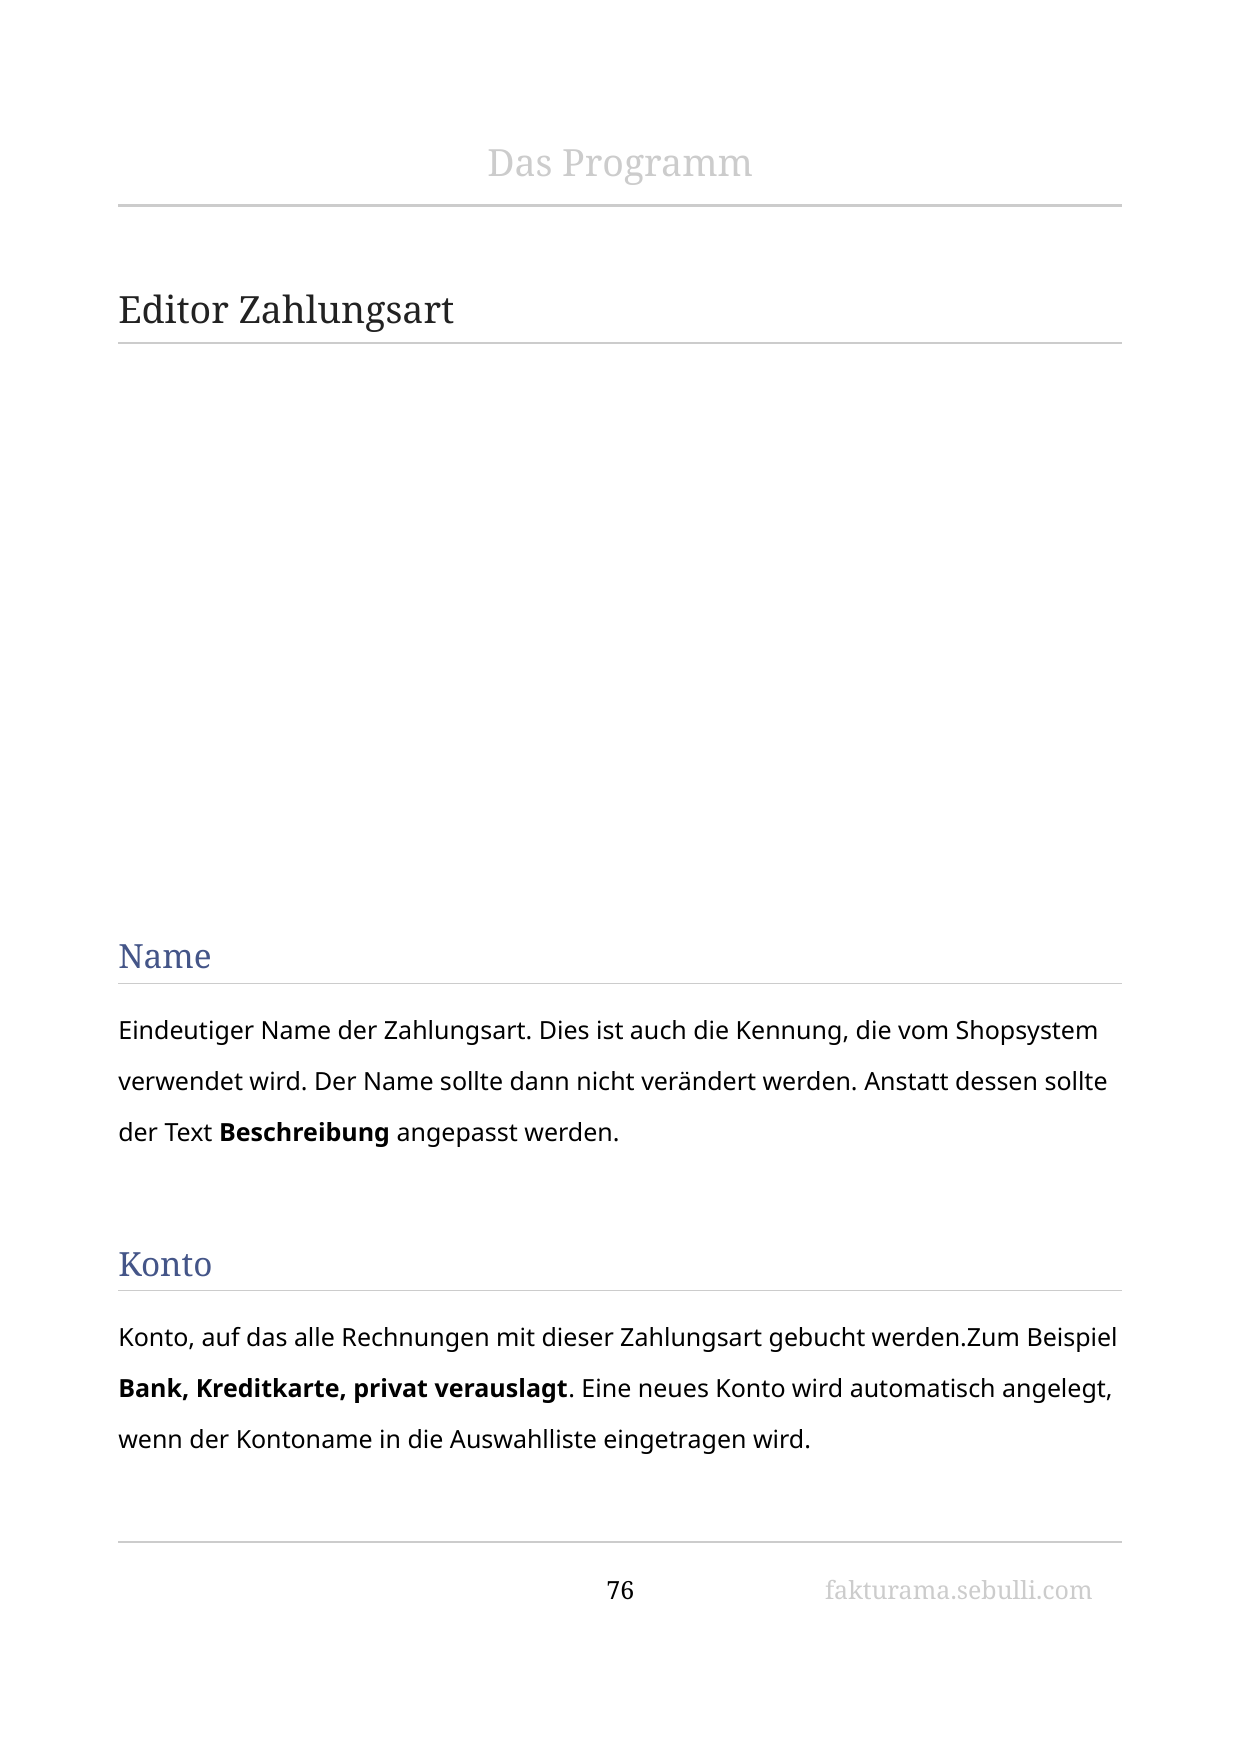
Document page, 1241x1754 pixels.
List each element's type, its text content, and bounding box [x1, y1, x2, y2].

text Eindeutiger Name der Zahlungsart. Dies ist auch die Kennung, die vom Shopsystem verwendet wird. Der Name sollte dann nicht verändert werden. Anstatt dessen sollte der Text Beschreibung angepasst werden. [118, 1012, 1122, 1148]
subtitle Editor Zahlungsart [118, 283, 1122, 342]
subtitle Name [118, 933, 1122, 983]
text Konto, auf das alle Rechnungen mit dieser Zahlungsart gebucht werden.Zum Beispiel Bank, Kreditkarte, privat verauslagt. Eine neues Konto wird automatisch angelegt, wenn der Kontoname in die Auswahlliste eingetragen wird. [118, 1320, 1122, 1456]
subtitle Konto [118, 1240, 1122, 1290]
